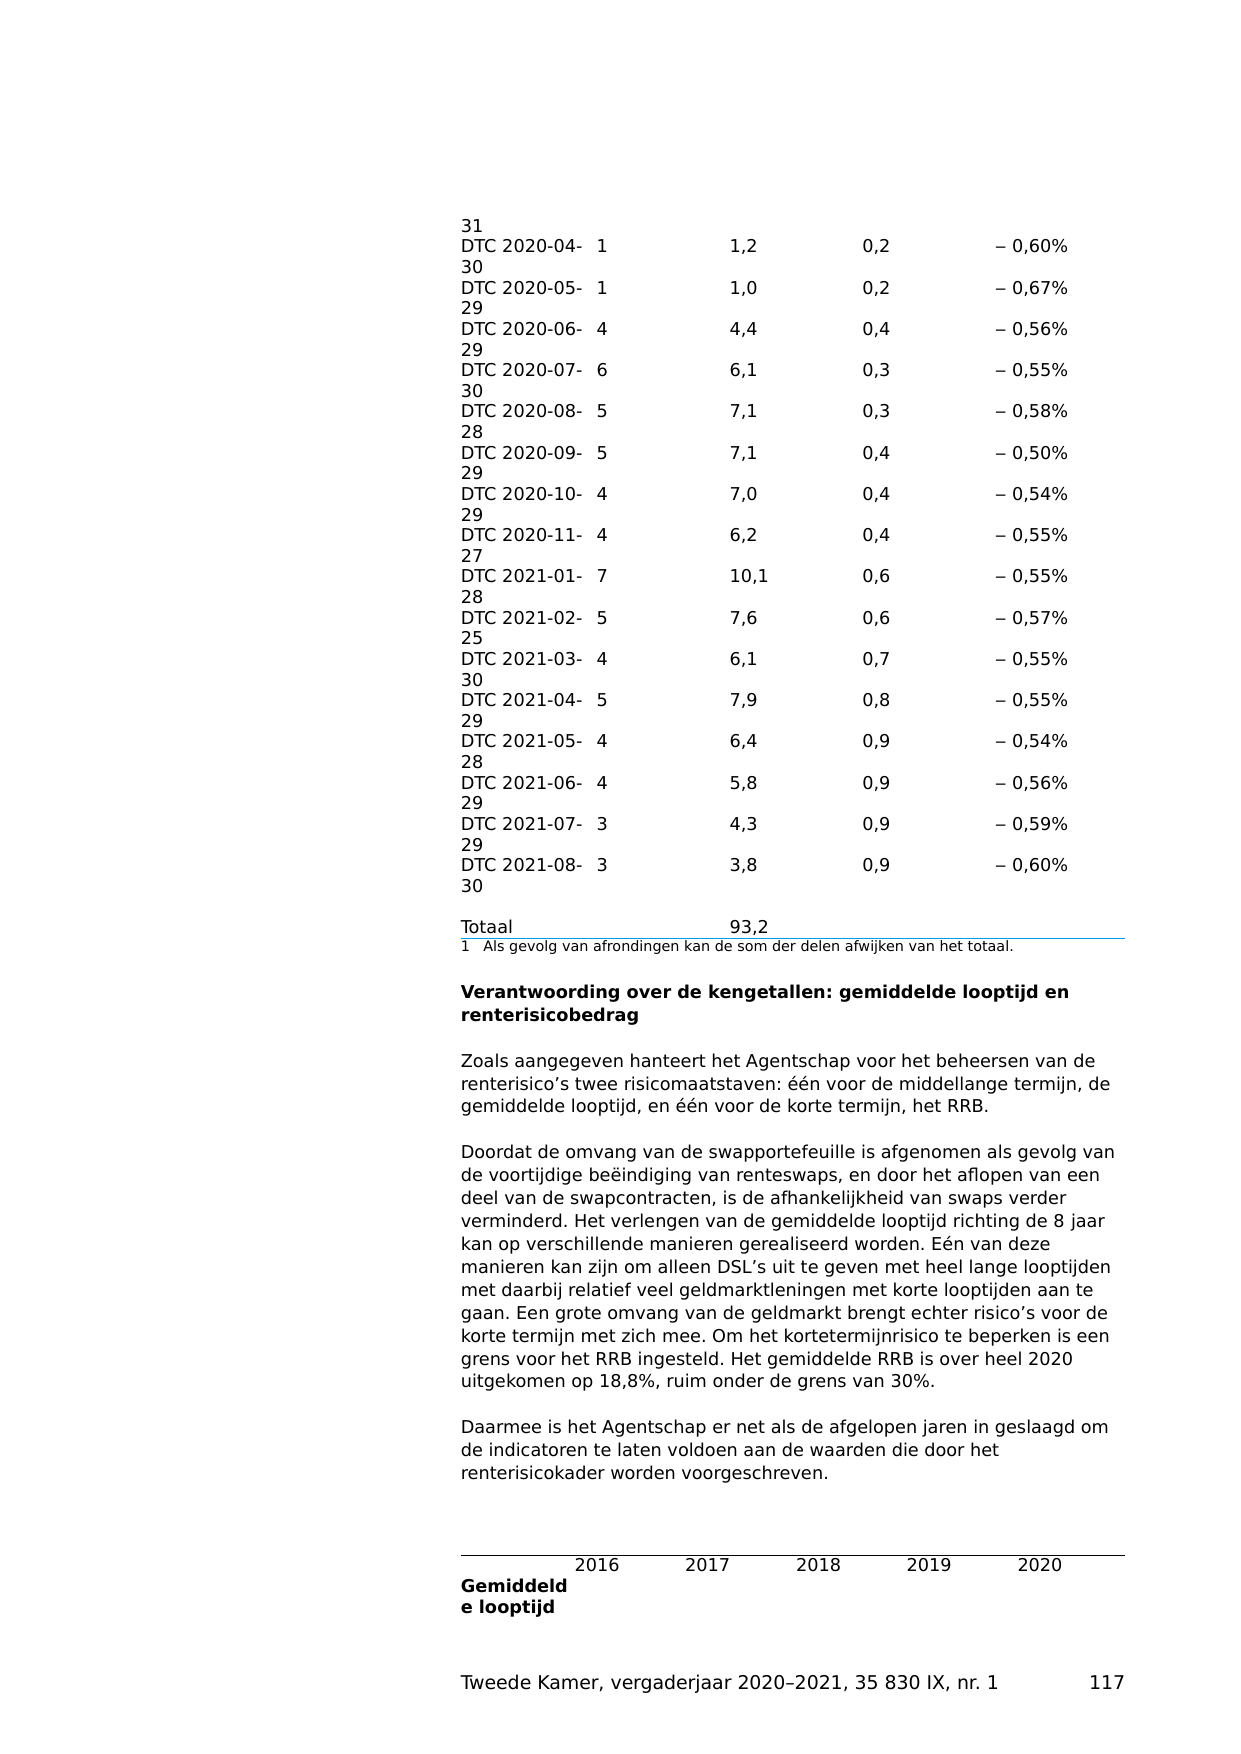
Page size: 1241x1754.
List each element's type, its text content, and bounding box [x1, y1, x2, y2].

table_cell Gemiddelde looptijd [461, 1576, 571, 1617]
table_cell DTC 2021-01-28 [461, 566, 593, 608]
table_cell [461, 1556, 571, 1576]
table_cell DTC 2020-05-29 [461, 278, 593, 319]
table_cell 0,9 [859, 773, 992, 814]
table_cell 2017 [682, 1556, 793, 1576]
table_cell [793, 1576, 903, 1617]
table_cell [594, 216, 726, 236]
table_cell 7,1 [726, 401, 859, 443]
table_header Tabel 41 Schulduitgifte op de geldmarkt in 20201 [461, 191, 1125, 216]
table_cell ‒ 0,58% [992, 401, 1125, 443]
table_cell [594, 917, 726, 938]
text Daarmee is het Agentschap er net als de afgelopen jaren in geslaagd om de indicatoren te laten voldoen aan de waarden die door het renterisicokader worden voorgeschreven. [461, 1415, 1125, 1484]
table_cell ‒ 0,54% [992, 731, 1125, 773]
table_cell 2019 [904, 1556, 1014, 1576]
table_cell ‒ 0,50% [992, 443, 1125, 484]
table_cell 6 [594, 360, 726, 401]
table_cell 7,6 [726, 608, 859, 649]
table_cell Totaal [461, 917, 593, 938]
table_cell 3 [594, 855, 726, 896]
table_cell 3 [594, 814, 726, 855]
table_cell [682, 1576, 793, 1617]
table_cell DTC 2021-05-28 [461, 731, 593, 773]
table_cell 7 [594, 566, 726, 608]
table_cell 0,4 [859, 319, 992, 360]
table_cell 4 [594, 773, 726, 814]
table_cell 6,2 [726, 525, 859, 566]
table_cell 0,7 [859, 649, 992, 690]
table_cell DTC 2020-10-29 [461, 484, 593, 525]
table_cell 0,4 [859, 484, 992, 525]
table_cell 0,4 [859, 443, 992, 484]
table_cell [904, 1576, 1014, 1617]
table_cell [859, 216, 992, 236]
table_cell ‒ 0,55% [992, 525, 1125, 566]
table_cell 2018 [793, 1556, 903, 1576]
table_cell [571, 1576, 682, 1617]
table_cell 6,1 [726, 360, 859, 401]
table_cell [1014, 1576, 1125, 1617]
table_cell 31 [461, 216, 593, 236]
table_cell 5,8 [726, 773, 859, 814]
table_cell DTC 2020-09-29 [461, 443, 593, 484]
table_cell 0,6 [859, 608, 992, 649]
table_cell 93,2 [726, 917, 859, 938]
table_cell 0,3 [859, 401, 992, 443]
table_cell 1 [594, 278, 726, 319]
table_cell DTC 2021-07-29 [461, 814, 593, 855]
table_cell [461, 896, 593, 917]
table_cell [992, 896, 1125, 917]
text Verantwoording over de kengetallen: gemiddelde looptijd en renterisicobedrag [461, 980, 1125, 1026]
table_cell 6,4 [726, 731, 859, 773]
table_cell ‒ 0,54% [992, 484, 1125, 525]
table_cell 1,0 [726, 278, 859, 319]
table_cell 2020 [1014, 1556, 1125, 1576]
table_cell [992, 216, 1125, 236]
table_cell 1,2 [726, 236, 859, 278]
table_cell DTC 2021-03-30 [461, 649, 593, 690]
table_cell 4,4 [726, 319, 859, 360]
table_cell 0,3 [859, 360, 992, 401]
table_cell DTC 2021-08-30 [461, 855, 593, 896]
table_cell ‒ 0,60% [992, 236, 1125, 278]
table_cell 0,8 [859, 690, 992, 731]
table_cell DTC 2020-07-30 [461, 360, 593, 401]
table_cell ‒ 0,67% [992, 278, 1125, 319]
table_cell [859, 917, 992, 938]
table_cell 0,2 [859, 278, 992, 319]
table_cell [992, 917, 1125, 938]
table_cell 5 [594, 608, 726, 649]
table_cell DTC 2021-06-29 [461, 773, 593, 814]
table_cell DTC 2020-04-30 [461, 236, 593, 278]
table_cell ‒ 0,56% [992, 773, 1125, 814]
table_cell ‒ 0,59% [992, 814, 1125, 855]
table_cell DTC 2020-11-27 [461, 525, 593, 566]
table_cell 4 [594, 319, 726, 360]
table_cell 6,1 [726, 649, 859, 690]
table_cell 5 [594, 443, 726, 484]
table_cell 0,4 [859, 525, 992, 566]
table_cell 0,9 [859, 731, 992, 773]
table_cell ‒ 0,60% [992, 855, 1125, 896]
table_cell 10,1 [726, 566, 859, 608]
text Doordat de omvang van de swapportefeuille is afgenomen als gevolg van de voortijdige beëindiging van renteswaps, en door het aflopen van een deel van de swapcontracten, is de afhankelijkheid van swaps verder verminderd. Het verlengen van de gemiddelde looptijd richting de 8 jaar kan op verschillende manieren gerealiseerd worden. Eén van deze manieren kan zijn om alleen DSL’s uit te geven met heel lange looptijden met daarbij relatief veel geldmarktleningen met korte looptijden aan te gaan. Een grote omvang van de geldmarkt brengt echter risico’s voor de korte termijn met zich mee. Om het kortetermijnrisico te beperken is een grens voor het RRB ingesteld. Het gemiddelde RRB is over heel 2020 uitgekomen op 18,8%, ruim onder de grens van 30%. [461, 1140, 1125, 1392]
table_cell 0,6 [859, 566, 992, 608]
table_cell 0,2 [859, 236, 992, 278]
table_cell 4 [594, 731, 726, 773]
table_cell 7,0 [726, 484, 859, 525]
table_cell 4,3 [726, 814, 859, 855]
table_cell [726, 216, 859, 236]
table_cell DTC 2021-02-25 [461, 608, 593, 649]
table_cell 4 [594, 484, 726, 525]
list Als gevolg van afrondingen kan de som der delen afwijken van het totaal. [461, 939, 1125, 955]
table_cell DTC 2020-08-28 [461, 401, 593, 443]
table_cell 0,9 [859, 855, 992, 896]
table_cell 5 [594, 690, 726, 731]
table_cell 3,8 [726, 855, 859, 896]
table_cell ‒ 0,55% [992, 566, 1125, 608]
table_cell [859, 896, 992, 917]
table_cell ‒ 0,55% [992, 690, 1125, 731]
table_cell 7,1 [726, 443, 859, 484]
table_cell 4 [594, 649, 726, 690]
table_cell ‒ 0,57% [992, 608, 1125, 649]
table_cell 1 [594, 236, 726, 278]
table_cell 2016 [571, 1556, 682, 1576]
table_cell [594, 896, 726, 917]
table_cell ‒ 0,56% [992, 319, 1125, 360]
table_header Tabel 42 Streefwaarde/maximale waarde en realisatie van gemiddelde looptijd en RRB – periode 2016-2020 [461, 1507, 1125, 1555]
table_cell ‒ 0,55% [992, 360, 1125, 401]
table_cell 7,9 [726, 690, 859, 731]
table_cell ‒ 0,55% [992, 649, 1125, 690]
text Zoals aangegeven hanteert het Agentschap voor het beheersen van de renterisico’s twee risicomaatstaven: één voor de middellange termijn, de gemiddelde looptijd, en één voor de korte termijn, het RRB. [461, 1049, 1125, 1117]
table_cell 4 [594, 525, 726, 566]
table_cell 0,9 [859, 814, 992, 855]
table_cell 5 [594, 401, 726, 443]
table_cell DTC 2021-04-29 [461, 690, 593, 731]
table_cell [726, 896, 859, 917]
table_cell DTC 2020-06-29 [461, 319, 593, 360]
